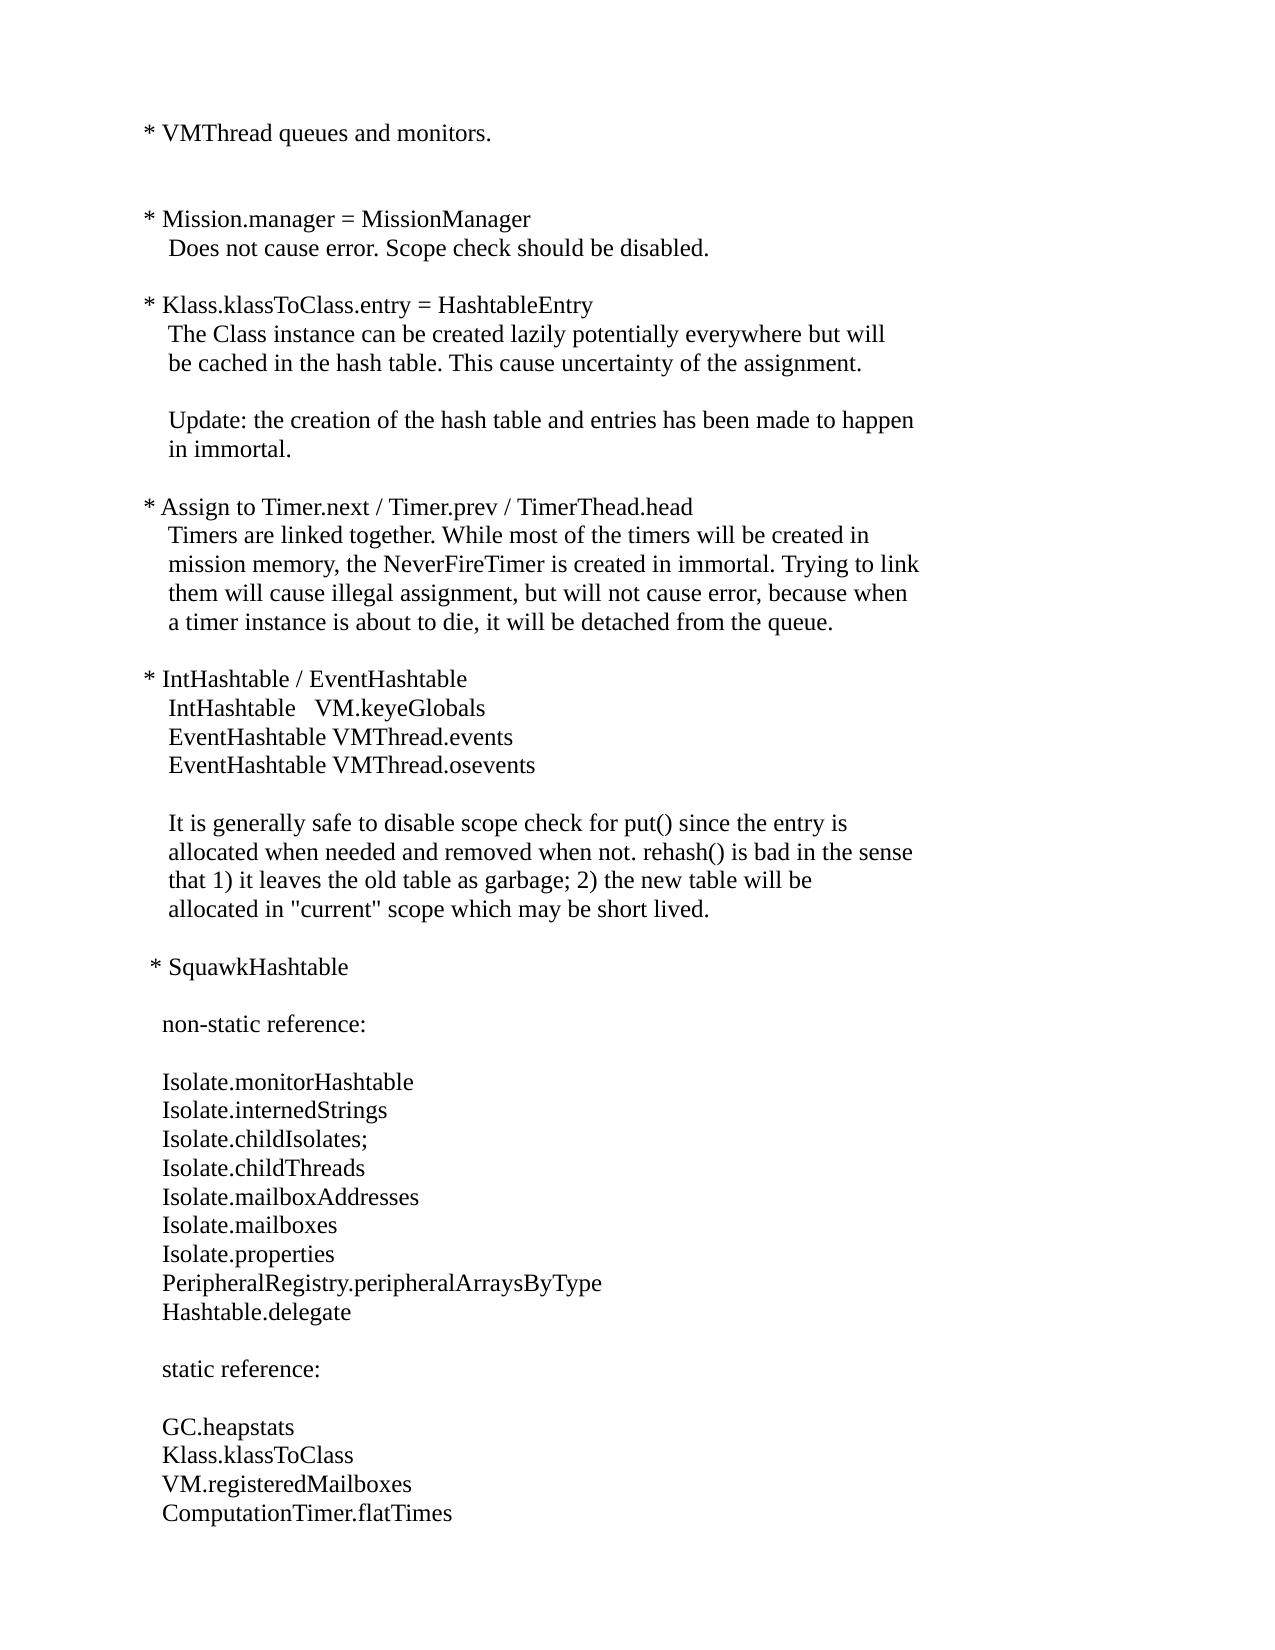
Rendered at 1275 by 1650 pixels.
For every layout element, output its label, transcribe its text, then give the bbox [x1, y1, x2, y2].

text ComputationTimer.flatTimes [118, 1498, 1157, 1527]
text Hashtable.delegate [118, 1297, 1157, 1326]
text Isolate.monitorHashtable [118, 1067, 1157, 1096]
text Timers are linked together. While most of the timers will be created in [118, 521, 1157, 549]
text Isolate.mailboxes [118, 1211, 1157, 1239]
text Klass.klassToClass [118, 1441, 1157, 1469]
text allocated when needed and removed when not. rehash() is bad in the sense [118, 837, 1157, 866]
text * Klass.klassToClass.entry = HashtableEntry [118, 291, 1157, 319]
text The Class instance can be created lazily potentially everywhere but will [118, 319, 1157, 348]
text * Assign to Timer.next / Timer.prev / TimerThead.head [118, 492, 1157, 521]
text non-static reference: [118, 1009, 1157, 1038]
text Does not cause error. Scope check should be disabled. [118, 233, 1157, 262]
text a timer instance is about to die, it will be detached from the queue. [118, 607, 1157, 636]
text that 1) it leaves the old table as garbage; 2) the new table will be [118, 866, 1157, 894]
text them will cause illegal assignment, but will not cause error, because when [118, 578, 1157, 607]
text Update: the creation of the hash table and entries has been made to happen [118, 406, 1157, 434]
text VM.registeredMailboxes [118, 1469, 1157, 1498]
text PeripheralRegistry.peripheralArraysByType [118, 1268, 1157, 1297]
text Isolate.childThreads [118, 1153, 1157, 1182]
text be cached in the hash table. This cause uncertainty of the assignment. [118, 348, 1157, 377]
text allocated in "current" scope which may be short lived. [118, 894, 1157, 923]
text Isolate.mailboxAddresses [118, 1182, 1157, 1211]
text Isolate.childIsolates; [118, 1124, 1157, 1153]
text * IntHashtable / EventHashtable [118, 664, 1157, 693]
text static reference: [118, 1354, 1157, 1383]
text in immortal. [118, 434, 1157, 463]
text Isolate.internedStrings [118, 1096, 1157, 1124]
text * SquawkHashtable [118, 952, 1157, 981]
text * Mission.manager = MissionManager [118, 204, 1157, 233]
text GC.heapstats [118, 1412, 1157, 1441]
text mission memory, the NeverFireTimer is created in immortal. Trying to link [118, 549, 1157, 578]
text It is generally safe to disable scope check for put() since the entry is [118, 808, 1157, 837]
text Isolate.properties [118, 1239, 1157, 1268]
text EventHashtable VMThread.osevents [118, 751, 1157, 779]
text * VMThread queues and monitors. [118, 118, 1157, 147]
text IntHashtable VM.keyeGlobals [118, 693, 1157, 722]
text EventHashtable VMThread.events [118, 722, 1157, 751]
